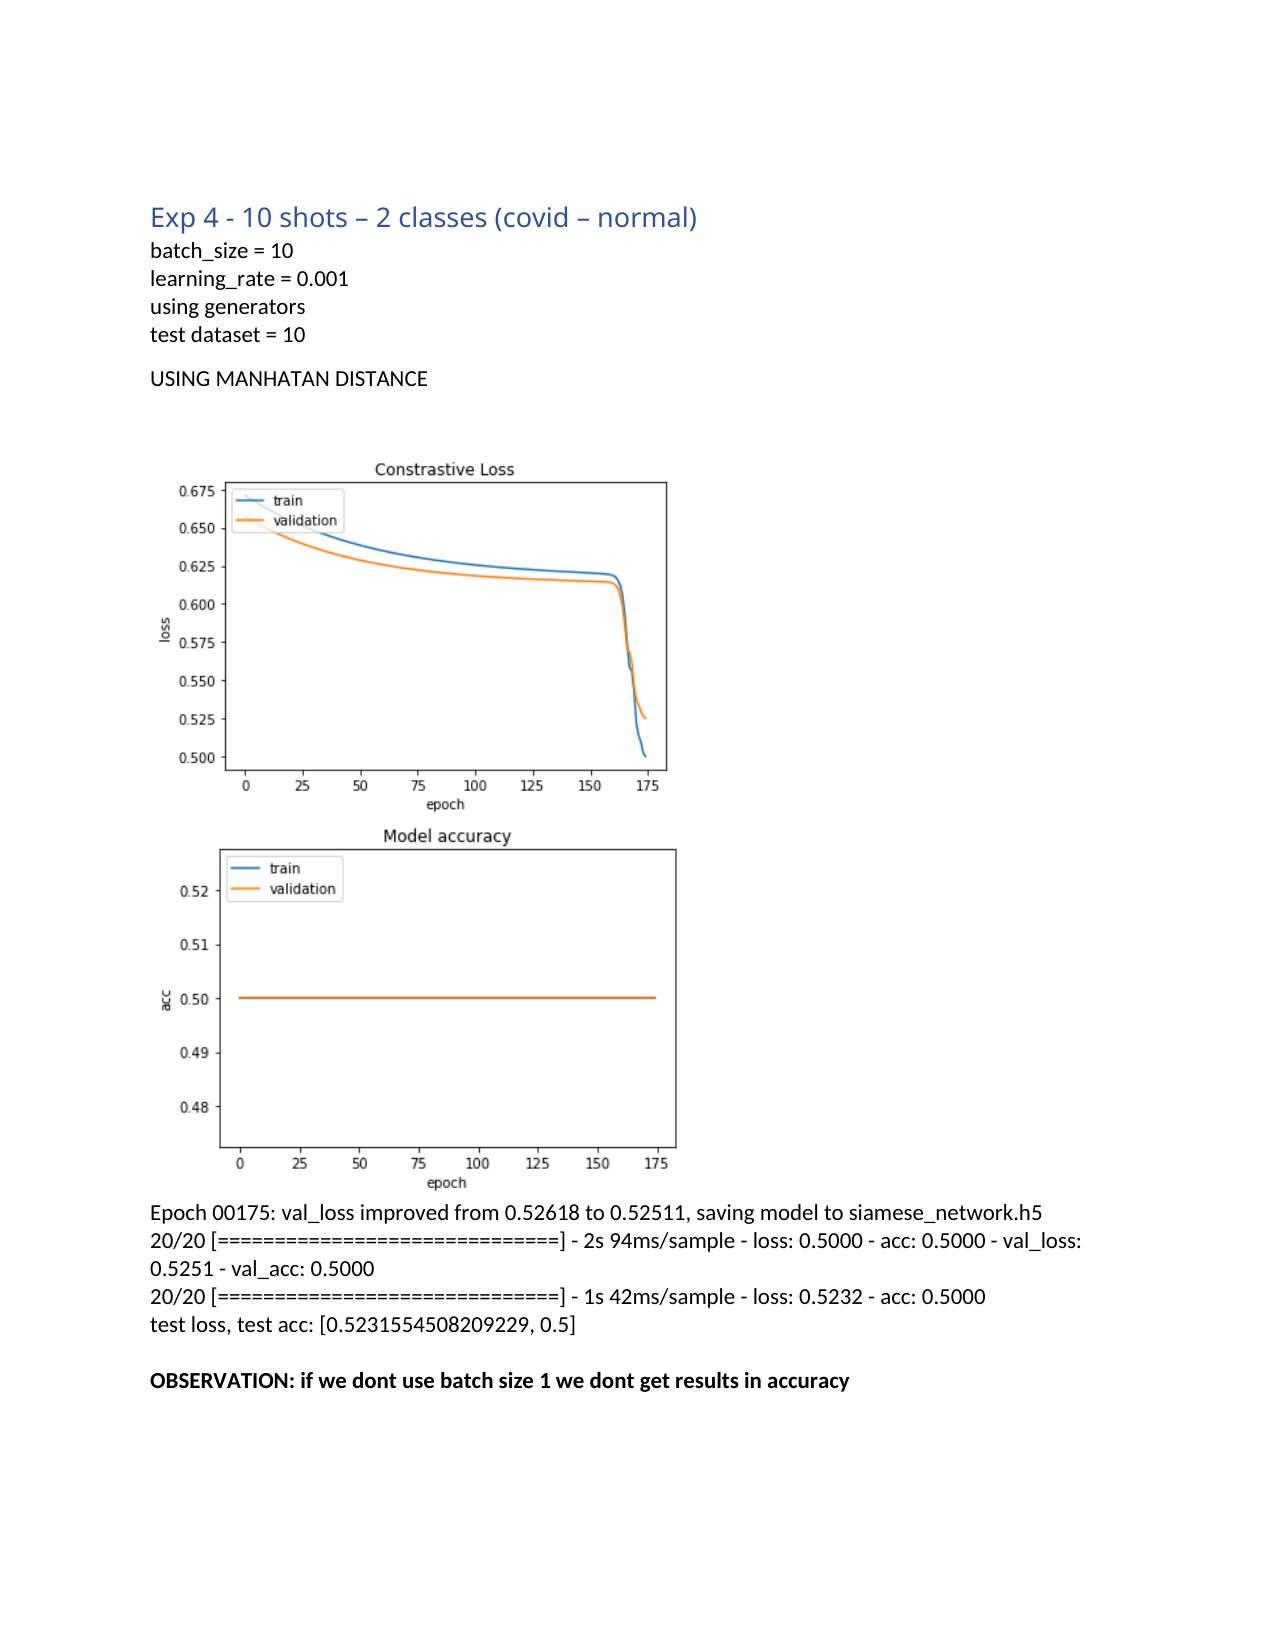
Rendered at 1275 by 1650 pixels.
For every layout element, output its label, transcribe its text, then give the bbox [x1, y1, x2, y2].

text learning_rate = 0.001 [150, 264, 1125, 292]
text Epoch 00175: val_loss improved from 0.52618 to 0.52511, saving model to siamese_network.h5 [150, 1198, 1125, 1226]
text batch_size = 10 [150, 236, 1125, 264]
text USING MANHATAN DISTANCE [150, 364, 1125, 392]
text 20/20 [==============================] - 2s 94ms/sample - loss: 0.5000 - acc: 0.5000 - val_loss: 0.5251 - val_acc: 0.5000 [150, 1226, 1125, 1282]
text 20/20 [==============================] - 1s 42ms/sample - loss: 0.5232 - acc: 0.5000 [150, 1282, 1125, 1310]
text test loss, test acc: [0.5231554508209229, 0.5] [150, 1310, 1125, 1338]
text test dataset = 10 [150, 320, 1125, 348]
text OBSERVATION: if we dont use batch size 1 we dont get results in accuracy [150, 1366, 1125, 1394]
subtitle Exp 4 - 10 shots – 2 classes (covid – normal) [150, 199, 1125, 236]
text using generators [150, 292, 1125, 320]
